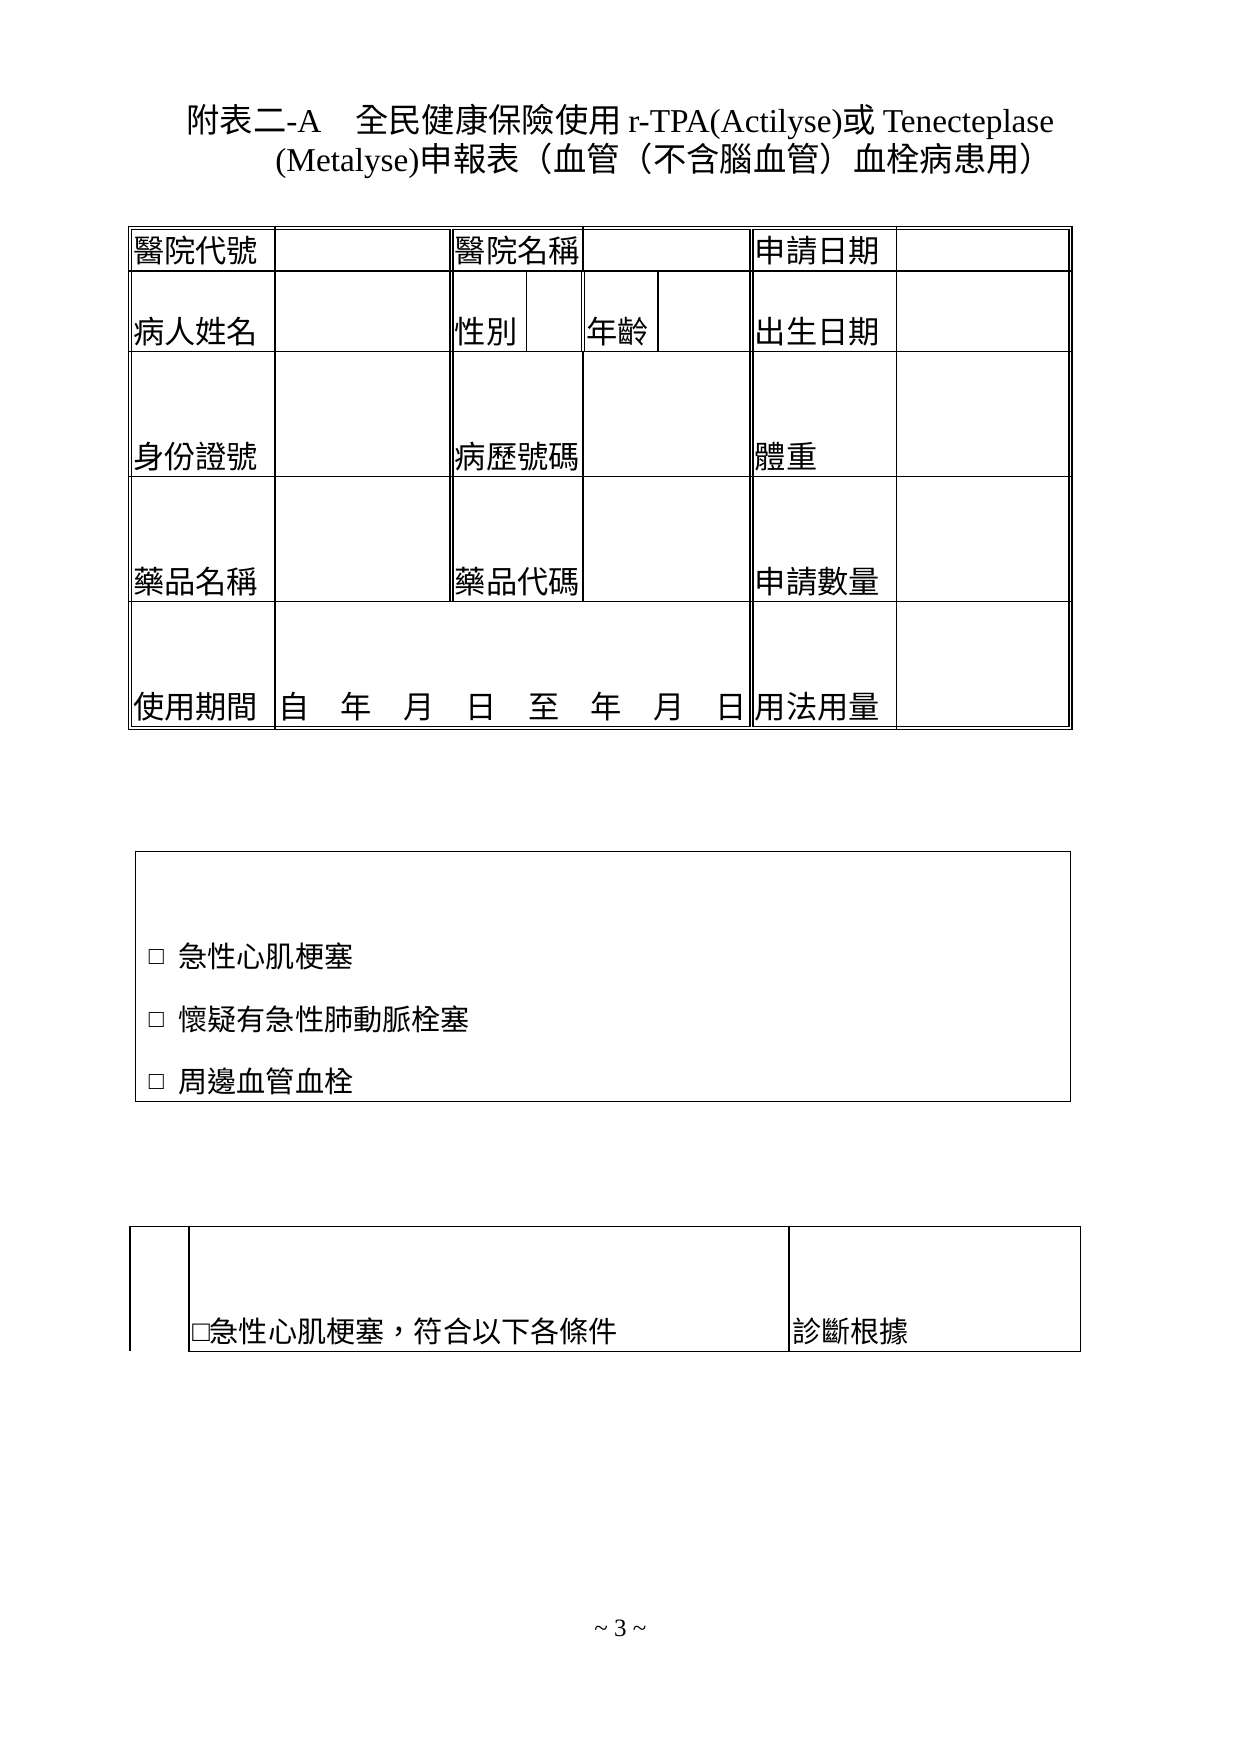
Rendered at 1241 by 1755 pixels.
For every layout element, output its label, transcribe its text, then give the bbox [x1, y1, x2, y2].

table_header [276, 230, 449, 270]
table_cell 年齡 [585, 272, 657, 351]
text 附表二-A 全民健康保險使用r-TPA(Actilyse)或Tenecteplase (Metalyse)申報表（血管（不含腦血管）血栓病患用） [130, 101, 1110, 180]
table_cell [659, 272, 749, 351]
table_header 申請日期 [754, 230, 896, 270]
table_cell 藥品名稱 [132, 477, 274, 601]
table_cell 性別 [454, 272, 526, 351]
table_cell 病歷號碼 [454, 352, 582, 476]
table_cell [897, 352, 1068, 476]
table_cell [276, 477, 449, 601]
table_cell [897, 272, 1068, 351]
table_cell 病人姓名 [132, 272, 274, 351]
table_header 診斷根據 [790, 1227, 1080, 1351]
table_cell [276, 352, 449, 476]
table_cell 藥品代碼 [454, 477, 582, 601]
table_cell 用法用量 [754, 602, 896, 726]
table_cell 自 年 月 日 至 年 月 日 [276, 602, 749, 726]
table_header □急性心肌梗塞，符合以下各條件 [190, 1227, 788, 1351]
table_cell 申請數量 [754, 477, 896, 601]
table_header [897, 230, 1068, 270]
table_header [584, 230, 749, 270]
table_cell 身份證號 [132, 352, 274, 476]
table_cell [897, 477, 1068, 601]
table_header 急性心肌梗塞 懷疑有急性肺動脈栓塞 周邊血管血栓 [136, 852, 1070, 1101]
table_cell [584, 352, 749, 476]
table_cell [584, 477, 749, 601]
table_cell [897, 602, 1068, 726]
table_cell 體重 [754, 352, 896, 476]
table_header 醫院代號 [132, 230, 274, 270]
table_header 醫院名稱 [454, 230, 582, 270]
table_cell [276, 272, 449, 351]
table_header [131, 1227, 188, 1351]
table_cell [527, 272, 581, 351]
table_cell 出生日期 [754, 272, 896, 351]
table_cell 使用期間 [132, 602, 274, 726]
